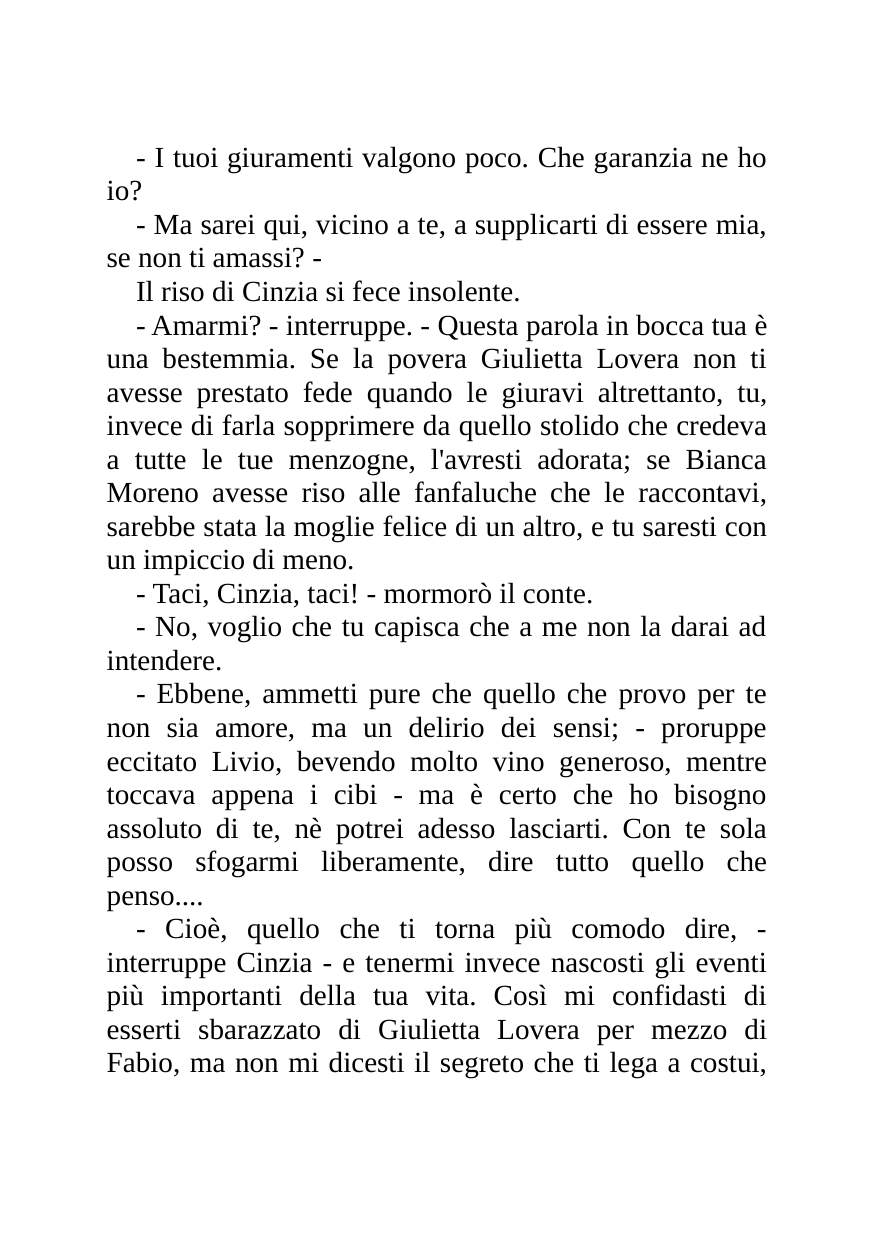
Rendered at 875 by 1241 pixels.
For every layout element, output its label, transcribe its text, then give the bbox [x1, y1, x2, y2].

text - Ebbene, ammetti pure che quello che provo per te non sia amore, ma un delirio dei sensi; - proruppe eccitato Livio, bevendo molto vino generoso, mentre toccava appena i cibi - ma è certo che ho bisogno assoluto di te, nè potrei adesso lasciarti. Con te sola posso sfogarmi liberamente, dire tutto quello che penso.... [106, 677, 768, 911]
text - Cioè, quello che ti torna più comodo dire, - interruppe Cinzia - e tenermi invece nascosti gli eventi più importanti della tua vita. Così mi confidasti di esserti sbarazzato di Giulietta Lovera per mezzo di Fabio, ma non mi dicesti il segreto che ti lega a costui, [106, 911, 768, 1079]
text - Ma sarei qui, vicino a te, a supplicarti di essere mia, se non ti amassi? - [106, 207, 768, 274]
text - I tuoi giuramenti valgono poco. Che garanzia ne ho io? [106, 140, 768, 207]
text - No, voglio che tu capisca che a me non la darai ad intendere. [106, 609, 768, 677]
text - Taci, Cinzia, taci! - mormorò il conte. [106, 576, 768, 609]
text Il riso di Cinzia si fece insolente. [106, 274, 768, 308]
text - Amarmi? - interruppe. - Questa parola in bocca tua è una bestemmia. Se la povera Giulietta Lovera non ti avesse prestato fede quando le giuravi altrettanto, tu, invece di farla sopprimere da quello stolido che credeva a tutte le tue menzogne, l'avresti adorata; se Bianca Moreno avesse riso alle fanfaluche che le raccontavi, sarebbe stata la moglie felice di un altro, e tu saresti con un impiccio di meno. [106, 308, 768, 576]
